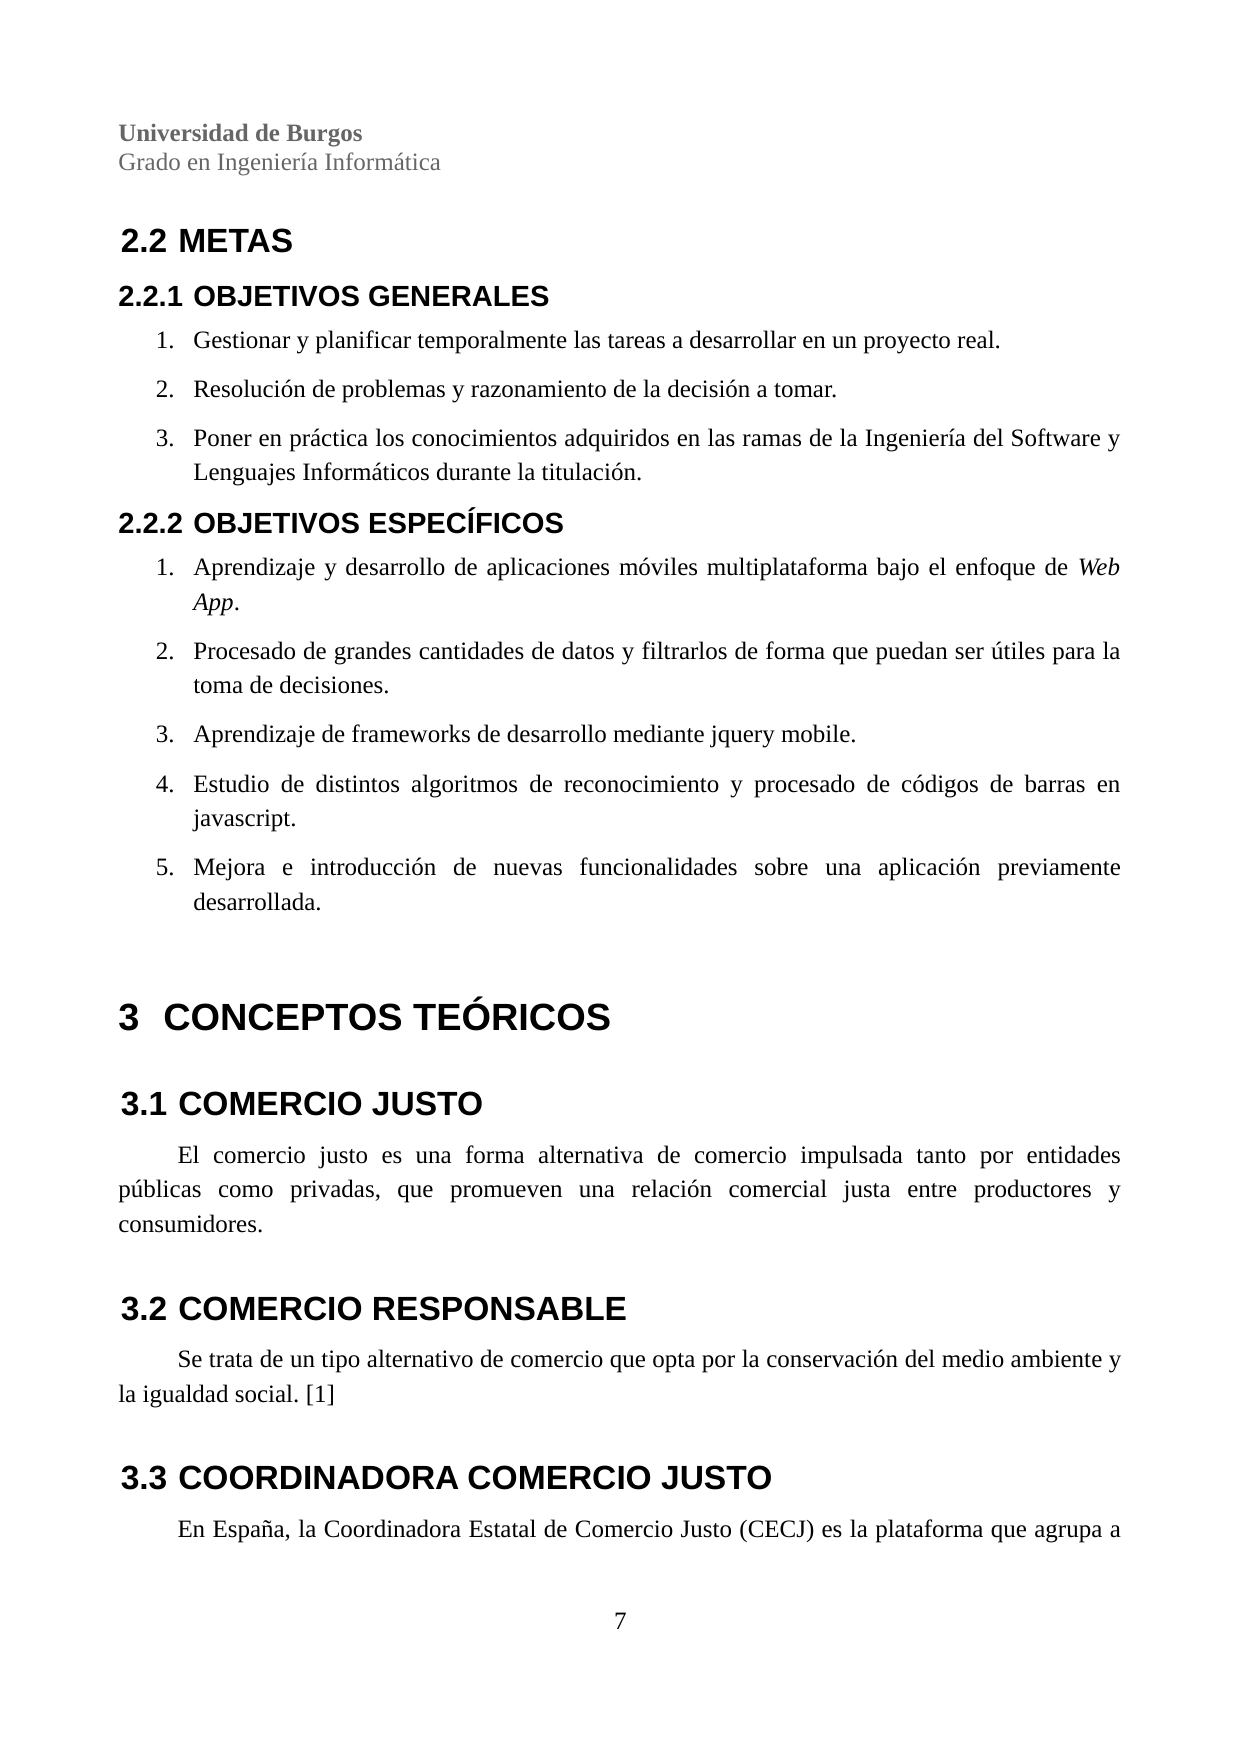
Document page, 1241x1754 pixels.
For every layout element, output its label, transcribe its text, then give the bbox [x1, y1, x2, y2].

subtitle COMERCIO RESPONSABLE [121, 1273, 1122, 1332]
list Mejora e introducción de nuevas funcionalidades sobre una aplicación previamente desarrollada. [156, 852, 1122, 915]
subtitle COMERCIO JUSTO [121, 1068, 1122, 1127]
list Procesado de grandes cantidades de datos y filtrarlos de forma que puedan ser útiles para la toma de decisiones. [156, 636, 1122, 699]
subtitle OBJETIVOS ESPECÍFICOS [118, 506, 1122, 540]
text El comercio justo es una forma alternativa de comercio impulsada tanto por entidades públicas como privadas, que promueven una relación comercial justa entre productores y consumidores. [118, 1140, 1122, 1237]
subtitle CONCEPTOS TEÓRICOS [118, 995, 1122, 1039]
list Poner en práctica los conocimientos adquiridos en las ramas de la Ingeniería del Software y Lenguajes Informáticos durante la titulación. [156, 423, 1122, 486]
list Gestionar y planificar temporalmente las tareas a desarrollar en un proyecto real. [156, 325, 1122, 353]
text En España, la Coordinadora Estatal de Comercio Justo (CECJ) es la plataforma que agrupa a [118, 1514, 1122, 1543]
list Aprendizaje de frameworks de desarrollo mediante jquery mobile. [156, 719, 1122, 748]
list Aprendizaje y desarrollo de aplicaciones móviles multiplataforma bajo el enfoque de Web App. [156, 552, 1122, 616]
list Resolución de problemas y razonamiento de la decisión a tomar. [156, 374, 1122, 403]
subtitle METAS [121, 205, 1122, 264]
subtitle COORDINADORA COMERCIO JUSTO [121, 1443, 1122, 1502]
list Estudio de distintos algoritmos de reconocimiento y procesado de códigos de barras en javascript. [156, 769, 1122, 832]
subtitle OBJETIVOS GENERALES [118, 279, 1122, 312]
text Se trata de un tipo alternativo de comercio que opta por la conservación del medio ambiente y la igualdad social. [1] [118, 1344, 1122, 1407]
